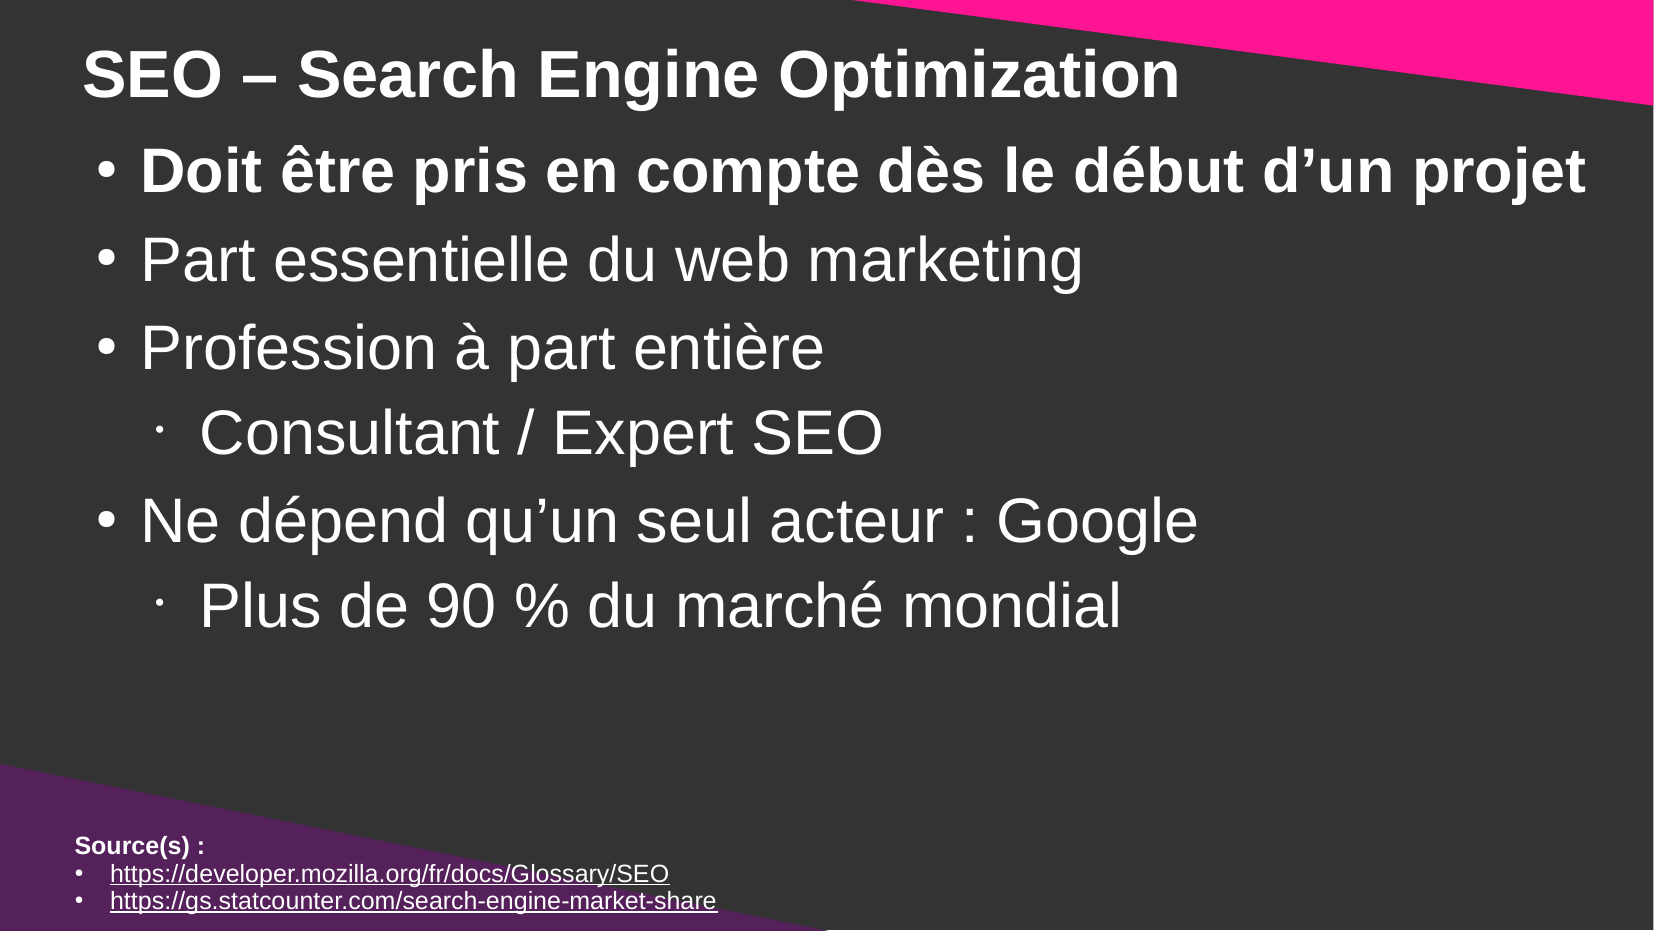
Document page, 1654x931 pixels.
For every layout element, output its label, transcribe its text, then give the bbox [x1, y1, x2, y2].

list Doit être pris en compte dès le début d’un projet Part essentielle du web marketing Profession à part entière Consultant / Expert SEO Ne dépend qu’un seul acteur : Google Plus de 90 % du marché mondial [80, 135, 1620, 650]
text_box Source(s) : https://developer.mozilla.org/fr/docs/Glossary/SEO https://gs.statcounter.com/search-engine-market-share [59, 767, 1545, 923]
text_box [852, 0, 1654, 106]
title SEO – Search Engine Optimization [82, 36, 1571, 122]
text_box [0, 763, 829, 931]
